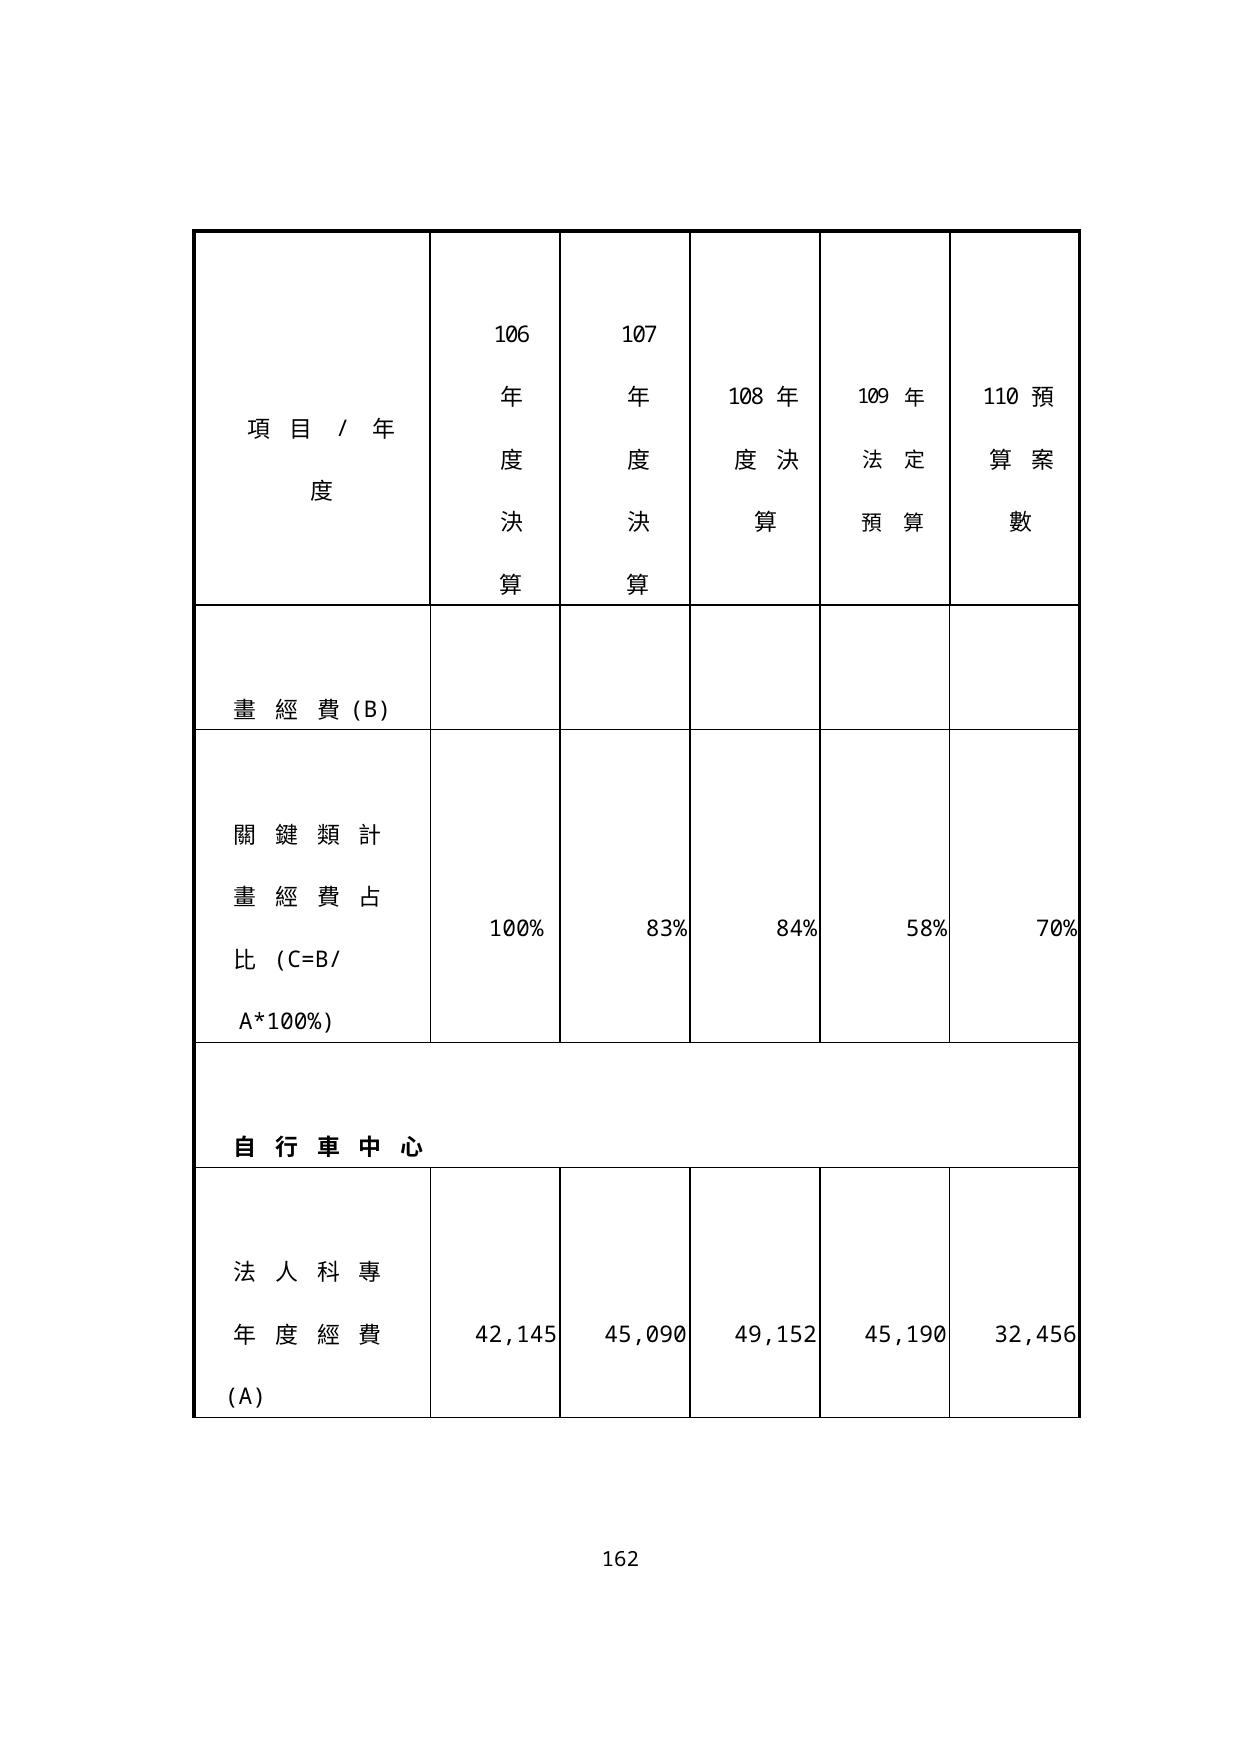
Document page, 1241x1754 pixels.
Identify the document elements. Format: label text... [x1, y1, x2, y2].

table_cell 自行車中心 [196, 1043, 1078, 1167]
table_header 110預算案數 [951, 233, 1078, 604]
table_header 107年度決算 [561, 233, 689, 604]
table_cell 32,456 [950, 1168, 1078, 1417]
table_header 106年度決算 [431, 233, 559, 604]
table_cell 關鍵類計畫經費占比(C=B/A*100%) [196, 730, 430, 1042]
table_header 109年法定預算 [821, 233, 949, 604]
table_cell 42,145 [431, 1168, 559, 1417]
table_cell 45,090 [561, 1168, 689, 1417]
table_header 項目/年度 [196, 233, 429, 604]
table_cell 45,190 [821, 1168, 949, 1417]
table_cell 70% [950, 730, 1078, 1042]
table_cell 83% [561, 730, 689, 1042]
table_header 108年度決算 [691, 233, 819, 604]
table_cell [561, 606, 689, 729]
table_cell [691, 606, 819, 729]
table_cell 法人科專年度經費(A) [196, 1168, 430, 1417]
table_cell 58% [821, 730, 949, 1042]
table_cell 100% [431, 730, 559, 1042]
table_cell [950, 606, 1078, 729]
table_cell [431, 606, 559, 729]
table_cell [821, 606, 949, 729]
table_cell 畫經費(B) [196, 606, 430, 729]
table_cell 49,152 [691, 1168, 819, 1417]
table_cell 84% [691, 730, 819, 1042]
